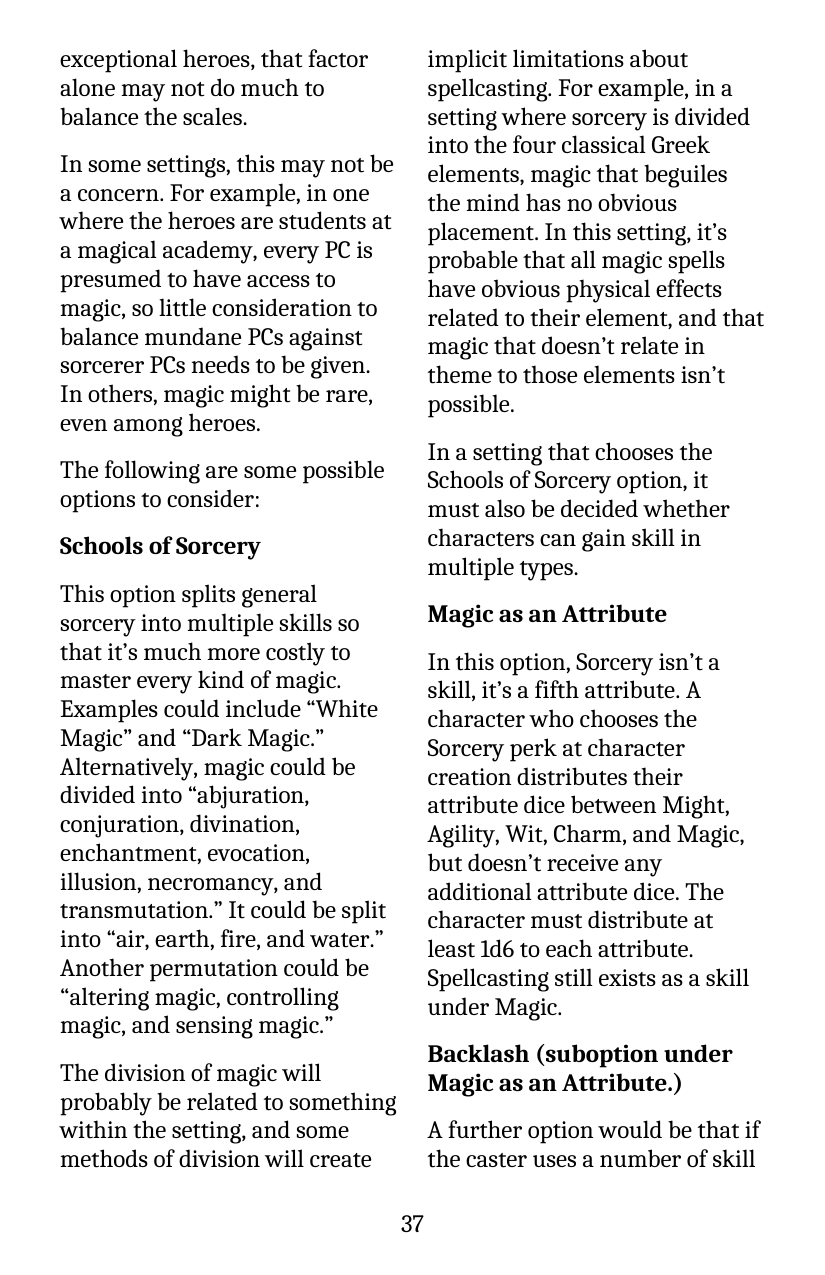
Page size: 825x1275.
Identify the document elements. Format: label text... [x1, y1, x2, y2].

text Schools of Sorcery [60, 532, 397, 561]
text This option splits general sorcery into multiple skills so that it’s much more costly to master every kind of magic. Examples could include “White Magic” and “Dark Magic.” Alternatively, magic could be divided into “abjuration, conjuration, divination, enchantment, evocation, illusion, necromancy, and transmutation.” It could be split into “air, earth, fire, and water.” Another permutation could be “altering magic, controlling magic, and sensing magic.” [60, 580, 397, 1040]
text The following are some possible options to consider: [60, 456, 397, 514]
text Magic as an Attribute [427, 600, 765, 629]
text exceptional heroes, that factor alone may not do much to balance the scales. [60, 45, 397, 131]
text Backlash (suboption under Magic as an Attribute.) [427, 1040, 765, 1097]
text The division of magic will probably be related to something within the setting, and some methods of division will create [60, 1059, 397, 1174]
text In a setting that chooses the Schools of Sorcery option, it must also be decided whether characters can gain skill in multiple types. [427, 437, 765, 581]
text A further option would be that if the caster uses a number of skill [427, 1116, 765, 1174]
text implicit limitations about spellcasting. For example, in a setting where sorcery is divided into the four classical Greek elements, magic that beguiles the mind has no obvious placement. In this setting, it’s probable that all magic spells have obvious physical effects related to their element, and that magic that doesn’t relate in theme to those elements isn’t possible. [427, 45, 765, 419]
text In some settings, this may not be a concern. For example, in one where the heroes are students at a magical academy, every PC is presumed to have access to magic, so little consideration to balance mundane PCs against sorcerer PCs needs to be given. In others, magic might be rare, even among heroes. [60, 150, 397, 437]
text In this option, Sorcery isn’t a skill, it’s a fifth attribute. A character who chooses the Sorcery perk at character creation distributes their attribute dice between Might, Agility, Wit, Charm, and Magic, but doesn’t receive any additional attribute dice. The character must distribute at least 1d6 to each attribute. Spellcasting still exists as a skill under Magic. [427, 647, 765, 1021]
